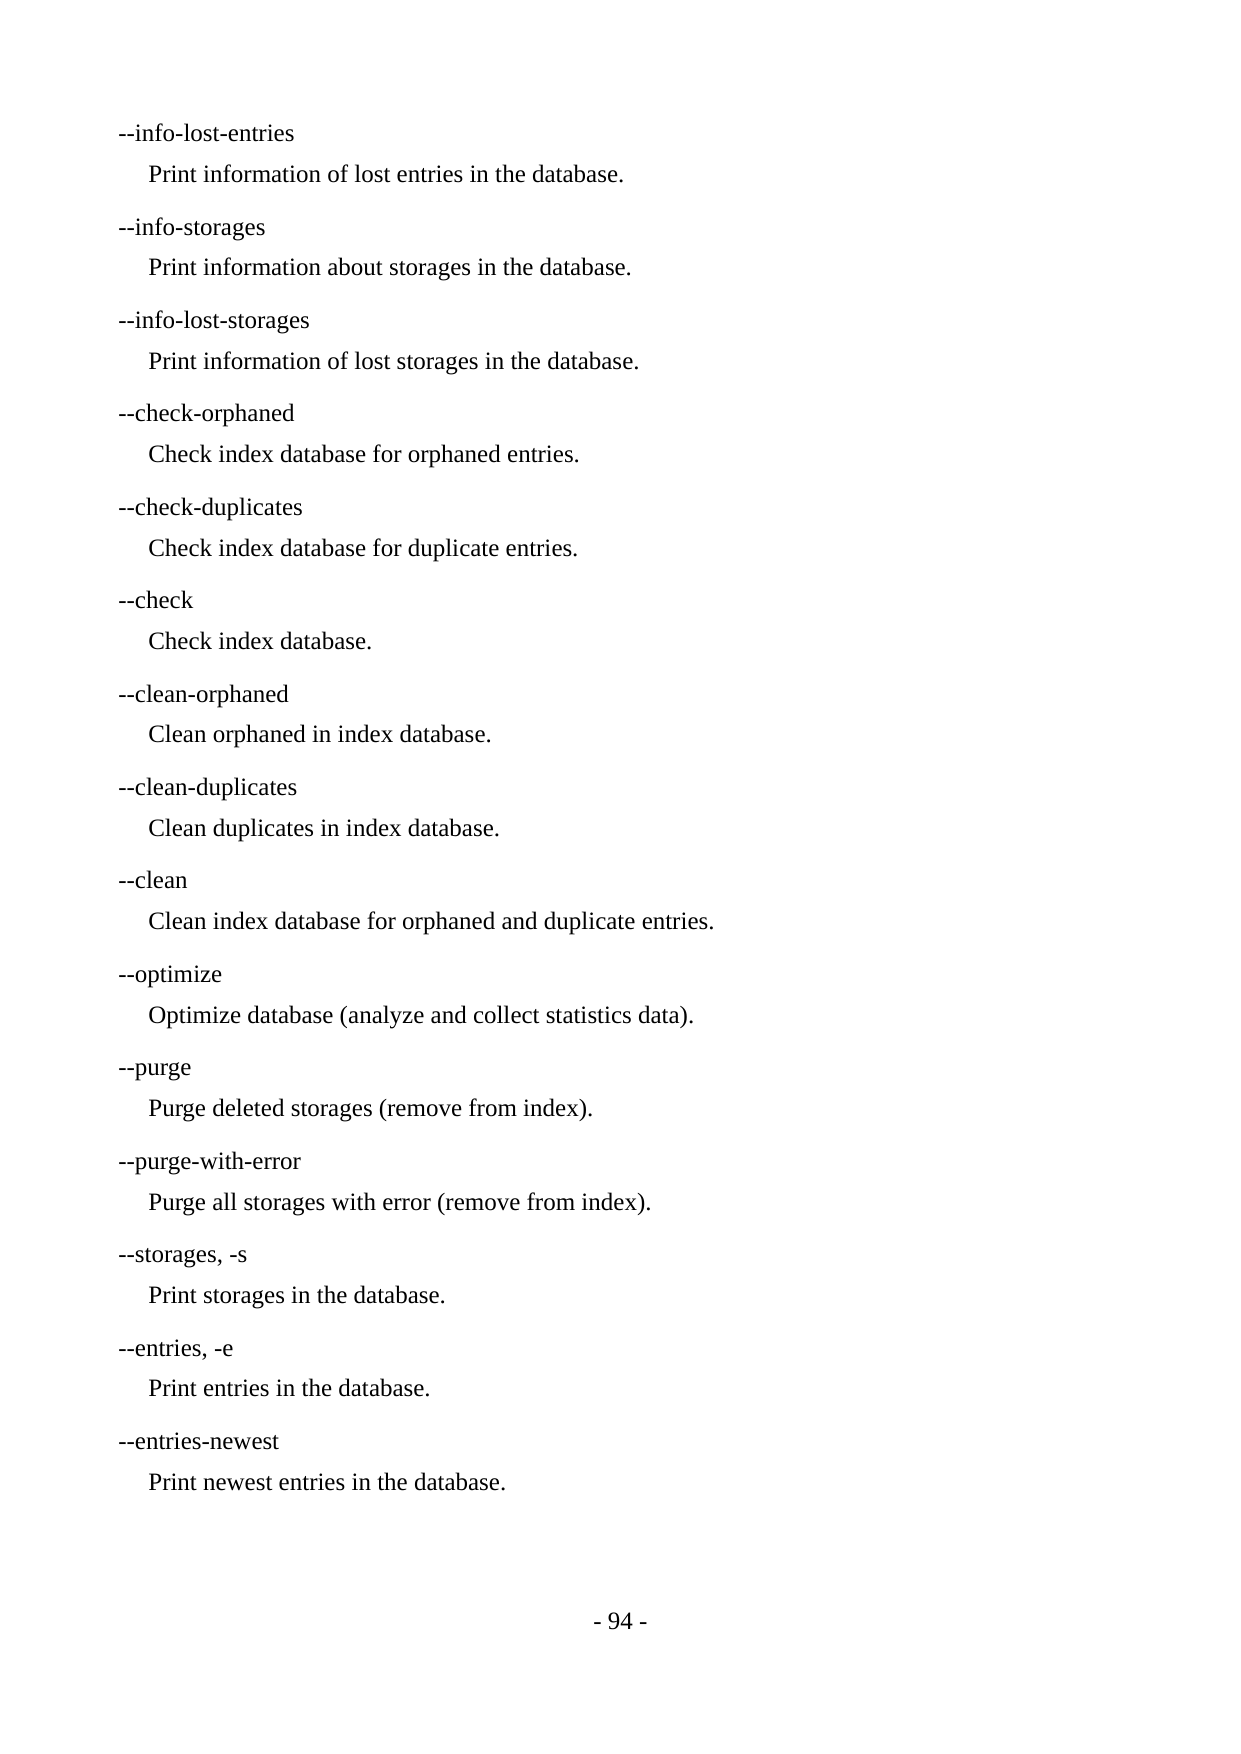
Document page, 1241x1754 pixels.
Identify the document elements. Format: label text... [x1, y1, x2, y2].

text Check index database for duplicate entries. [148, 533, 1122, 561]
text Print information about storages in the database. [148, 252, 1122, 281]
title --purge [118, 1052, 1122, 1081]
text Print information of lost storages in the database. [148, 346, 1122, 374]
title --check [118, 585, 1122, 614]
title --clean-duplicates [118, 772, 1122, 801]
title --entries-newest [118, 1426, 1122, 1455]
text Clean orphaned in index database. [148, 719, 1122, 748]
title --optimize [118, 959, 1122, 988]
text Check index database for orphaned entries. [148, 439, 1122, 468]
title --check-duplicates [118, 492, 1122, 521]
text Purge all storages with error (remove from index). [148, 1187, 1122, 1215]
text Print information of lost entries in the database. [148, 159, 1122, 188]
text Print storages in the database. [148, 1280, 1122, 1309]
title --info-lost-entries [118, 118, 1122, 147]
text Check index database. [148, 626, 1122, 655]
text Print newest entries in the database. [148, 1467, 1122, 1496]
text Clean index database for orphaned and duplicate entries. [148, 906, 1122, 935]
title --clean [118, 866, 1122, 894]
text Purge deleted storages (remove from index). [148, 1093, 1122, 1122]
title --purge-with-error [118, 1146, 1122, 1175]
title --clean-orphaned [118, 679, 1122, 707]
text Print entries in the database. [148, 1373, 1122, 1402]
title --info-storages [118, 212, 1122, 240]
title --check-orphaned [118, 398, 1122, 427]
title --storages, -s [118, 1239, 1122, 1268]
title --info-lost-storages [118, 305, 1122, 334]
text Optimize database (analyze and collect statistics data). [148, 1000, 1122, 1028]
text Clean duplicates in index database. [148, 813, 1122, 842]
title --entries, -e [118, 1333, 1122, 1362]
